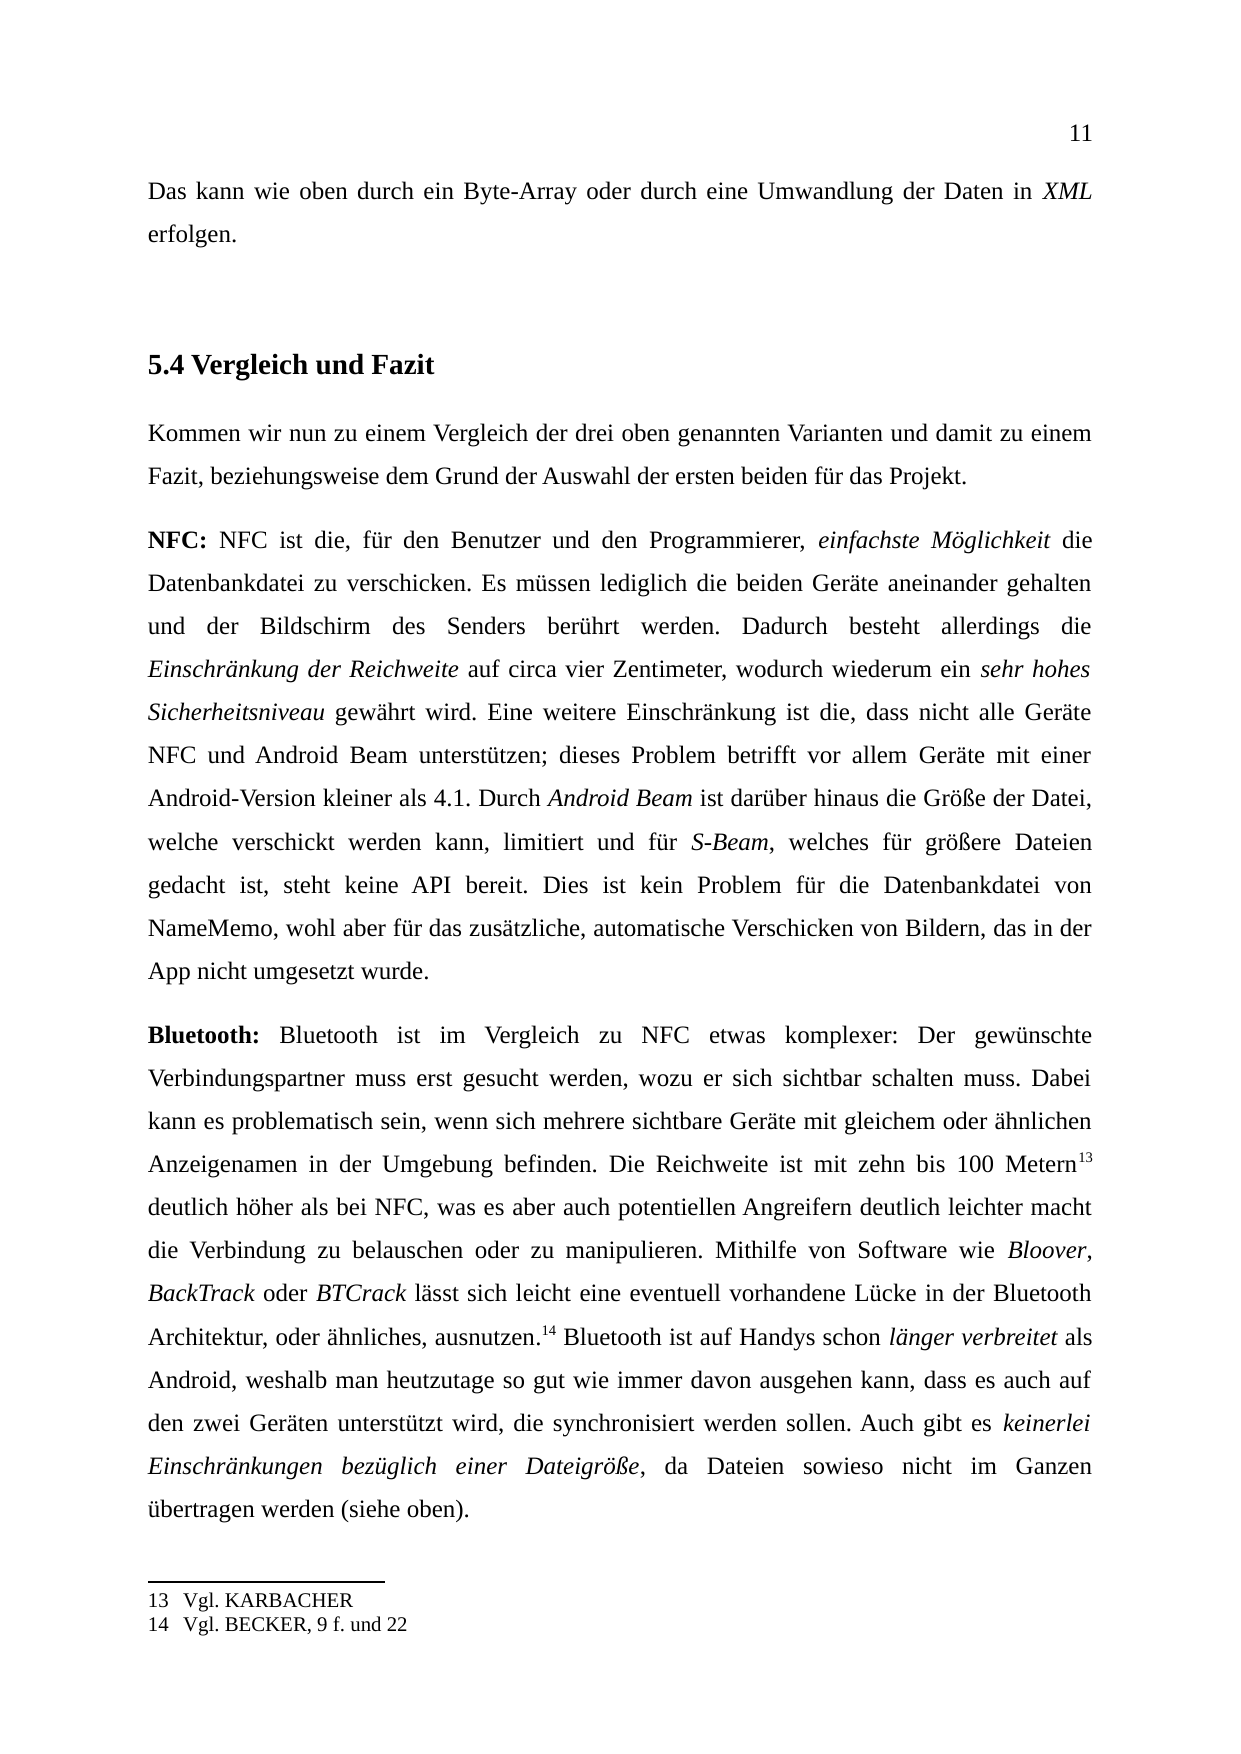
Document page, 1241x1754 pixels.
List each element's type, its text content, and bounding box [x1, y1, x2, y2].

text Vgl. KARBACHER [148, 1588, 1093, 1612]
text Kommen wir nun zu einem Vergleich der drei oben genannten Varianten und damit zu einem Fazit, beziehungsweise dem Grund der Auswahl der ersten beiden für das Projekt. [148, 418, 1093, 490]
text Bluetooth: Bluetooth ist im Vergleich zu NFC etwas komplexer: Der gewünschte Verbindungspartner muss erst gesucht werden, wozu er sich sichtbar schalten muss. Dabei kann es problematisch sein, wenn sich mehrere sichtbare Geräte mit gleichem oder ähnlichen Anzeigenamen in der Umgebung befinden. Die Reichweite ist mit zehn bis 100 Metern deutlich höher als bei NFC, was es aber auch potentiellen Angreifern deutlich leichter macht die Verbindung zu belauschen oder zu manipulieren. Mithilfe von Software wie Bloover, BackTrack oder BTCrack lässt sich leicht eine eventuell vorhandene Lücke in der Bluetooth Architektur, oder ähnliches, ausnutzen. Bluetooth ist auf Handys schon länger verbreitet als Android, weshalb man heutzutage so gut wie immer davon ausgehen kann, dass es auch auf den zwei Geräten unterstützt wird, die synchronisiert werden sollen. Auch gibt es keinerlei Einschränkungen bezüglich einer Dateigröße, da Dateien sowieso nicht im Ganzen übertragen werden (siehe oben). [148, 1020, 1093, 1523]
text NFC: NFC ist die, für den Benutzer und den Programmierer, einfachste Möglichkeit die Datenbankdatei zu verschicken. Es müssen lediglich die beiden Geräte aneinander gehalten und der Bildschirm des Senders berührt werden. Dadurch besteht allerdings die Einschränkung der Reichweite auf circa vier Zentimeter, wodurch wiederum ein sehr hohes Sicherheitsniveau gewährt wird. Eine weitere Einschränkung ist die, dass nicht alle Geräte NFC und Android Beam unterstützen; dieses Problem betrifft vor allem Geräte mit einer Android-Version kleiner als 4.1. Durch Android Beam ist darüber hinaus die Größe der Datei, welche verschickt werden kann, limitiert und für S-Beam, welches für größere Dateien gedacht ist, steht keine API bereit. Dies ist kein Problem für die Datenbankdatei von NameMemo, wohl aber für das zusätzliche, automatische Verschicken von Bildern, das in der App nicht umgesetzt wurde. [148, 525, 1093, 985]
text Das kann wie oben durch ein Byte-Array oder durch eine Umwandlung der Daten in XML erfolgen. [148, 176, 1093, 248]
subtitle 5.4 Vergleich und Fazit [148, 347, 1093, 381]
text Vgl. BECKER, 9 f. und 22 [148, 1612, 1093, 1636]
